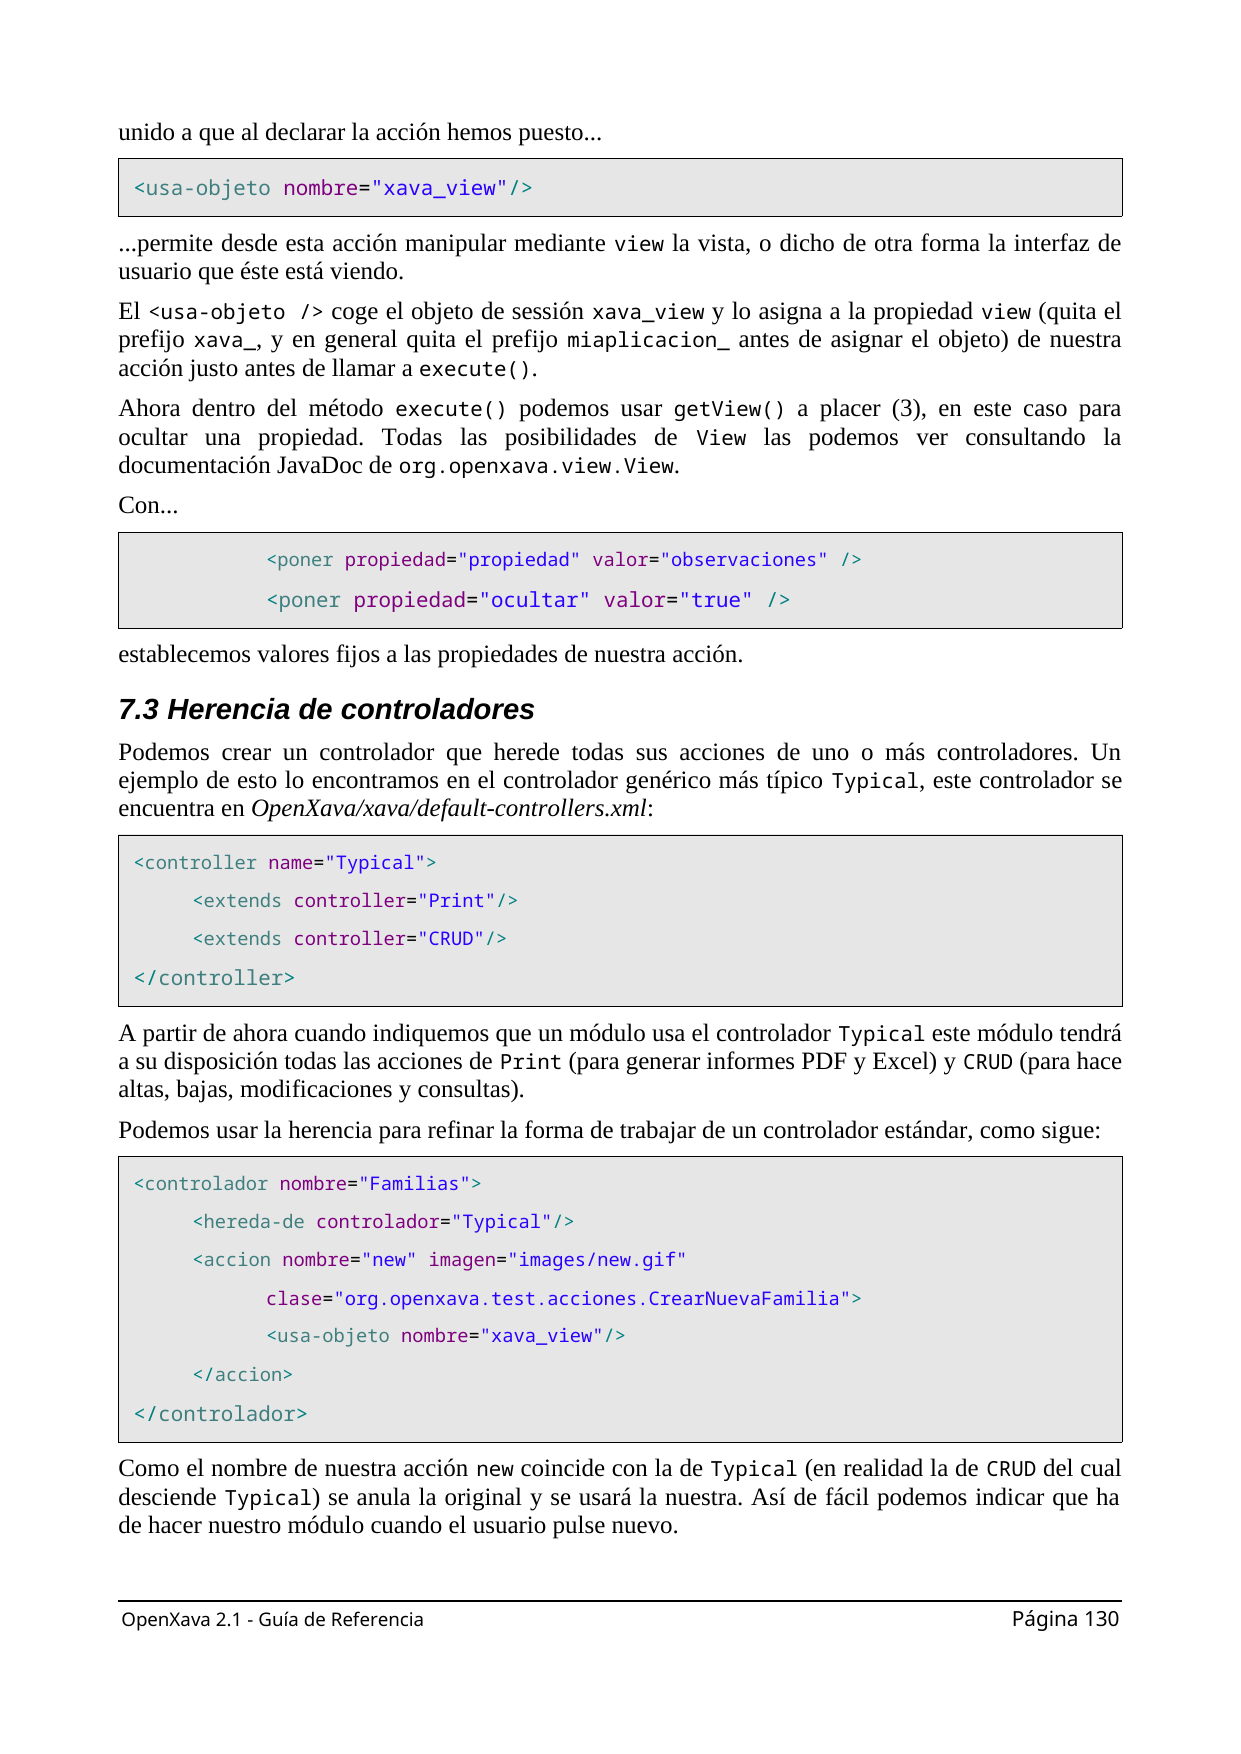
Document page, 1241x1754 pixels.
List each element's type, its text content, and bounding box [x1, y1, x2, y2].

text Podemos usar la herencia para refinar la forma de trabajar de un controlador estándar, como sigue: [118, 1116, 1122, 1143]
text Podemos crear un controlador que herede todas sus acciones de uno o más controladores. Un ejemplo de esto lo encontramos en el controlador genérico más típico Typical, este controlador se encuentra en OpenXava/xava/default-controllers.xml: [118, 738, 1122, 822]
text <usa-objeto nombre="xava_view"/> [119, 159, 1122, 216]
text unido a que al declarar la acción hemos puesto... [118, 118, 1122, 146]
text <poner propiedad="ocultar" valor="true" /> [119, 570, 1122, 628]
text Con... [118, 492, 1122, 519]
text <extends controller="Print"/> [119, 872, 1122, 911]
text <controller name="Typical"> [119, 836, 1122, 872]
text </accion> [119, 1346, 1122, 1384]
text <poner propiedad="propiedad" valor="observaciones" /> [119, 533, 1122, 570]
text <extends controller="CRUD"/> [119, 911, 1122, 948]
text Como el nombre de nuestra acción new coincide con la de Typical (en realidad la de CRUD del cual desciende Typical) se anula la original y se usará la nuestra. Así de fácil podemos indicar que ha de hacer nuestro módulo cuando el usuario pulse nuevo. [118, 1454, 1122, 1539]
text <accion nombre="new" imagen="images/new.gif" [119, 1232, 1122, 1270]
subtitle Herencia de controladores [118, 693, 1122, 726]
text Ahora dentro del método execute() podemos usar getView() a placer (3), en este caso para ocultar una propiedad. Todas las posibilidades de View las podemos ver consultando la documentación JavaDoc de org.openxava.view.View. [118, 394, 1122, 479]
text clase="org.openxava.test.acciones.CrearNuevaFamilia"> [119, 1270, 1122, 1308]
text </controlador> [119, 1384, 1122, 1442]
text El <usa-objeto /> coge el objeto de sessión xava_view y lo asigna a la propiedad view (quita el prefijo xava_, y en general quita el prefijo miaplicacion_ antes de asignar el objeto) de nuestra acción justo antes de llamar a execute(). [118, 297, 1122, 382]
text <usa-objeto nombre="xava_view"/> [119, 1308, 1122, 1346]
text A partir de ahora cuando indiquemos que un módulo usa el controlador Typical este módulo tendrá a su disposición todas las acciones de Print (para generar informes PDF y Excel) y CRUD (para hace altas, bajas, modificaciones y consultas). [118, 1019, 1122, 1103]
text </controller> [119, 948, 1122, 1006]
text <controlador nombre="Familias"> [119, 1157, 1122, 1194]
text <hereda-de controlador="Typical"/> [119, 1194, 1122, 1232]
text ...permite desde esta acción manipular mediante view la vista, o dicho de otra forma la interfaz de usuario que éste está viendo. [118, 229, 1122, 285]
text establecemos valores fijos a las propiedades de nuestra acción. [118, 640, 1122, 668]
